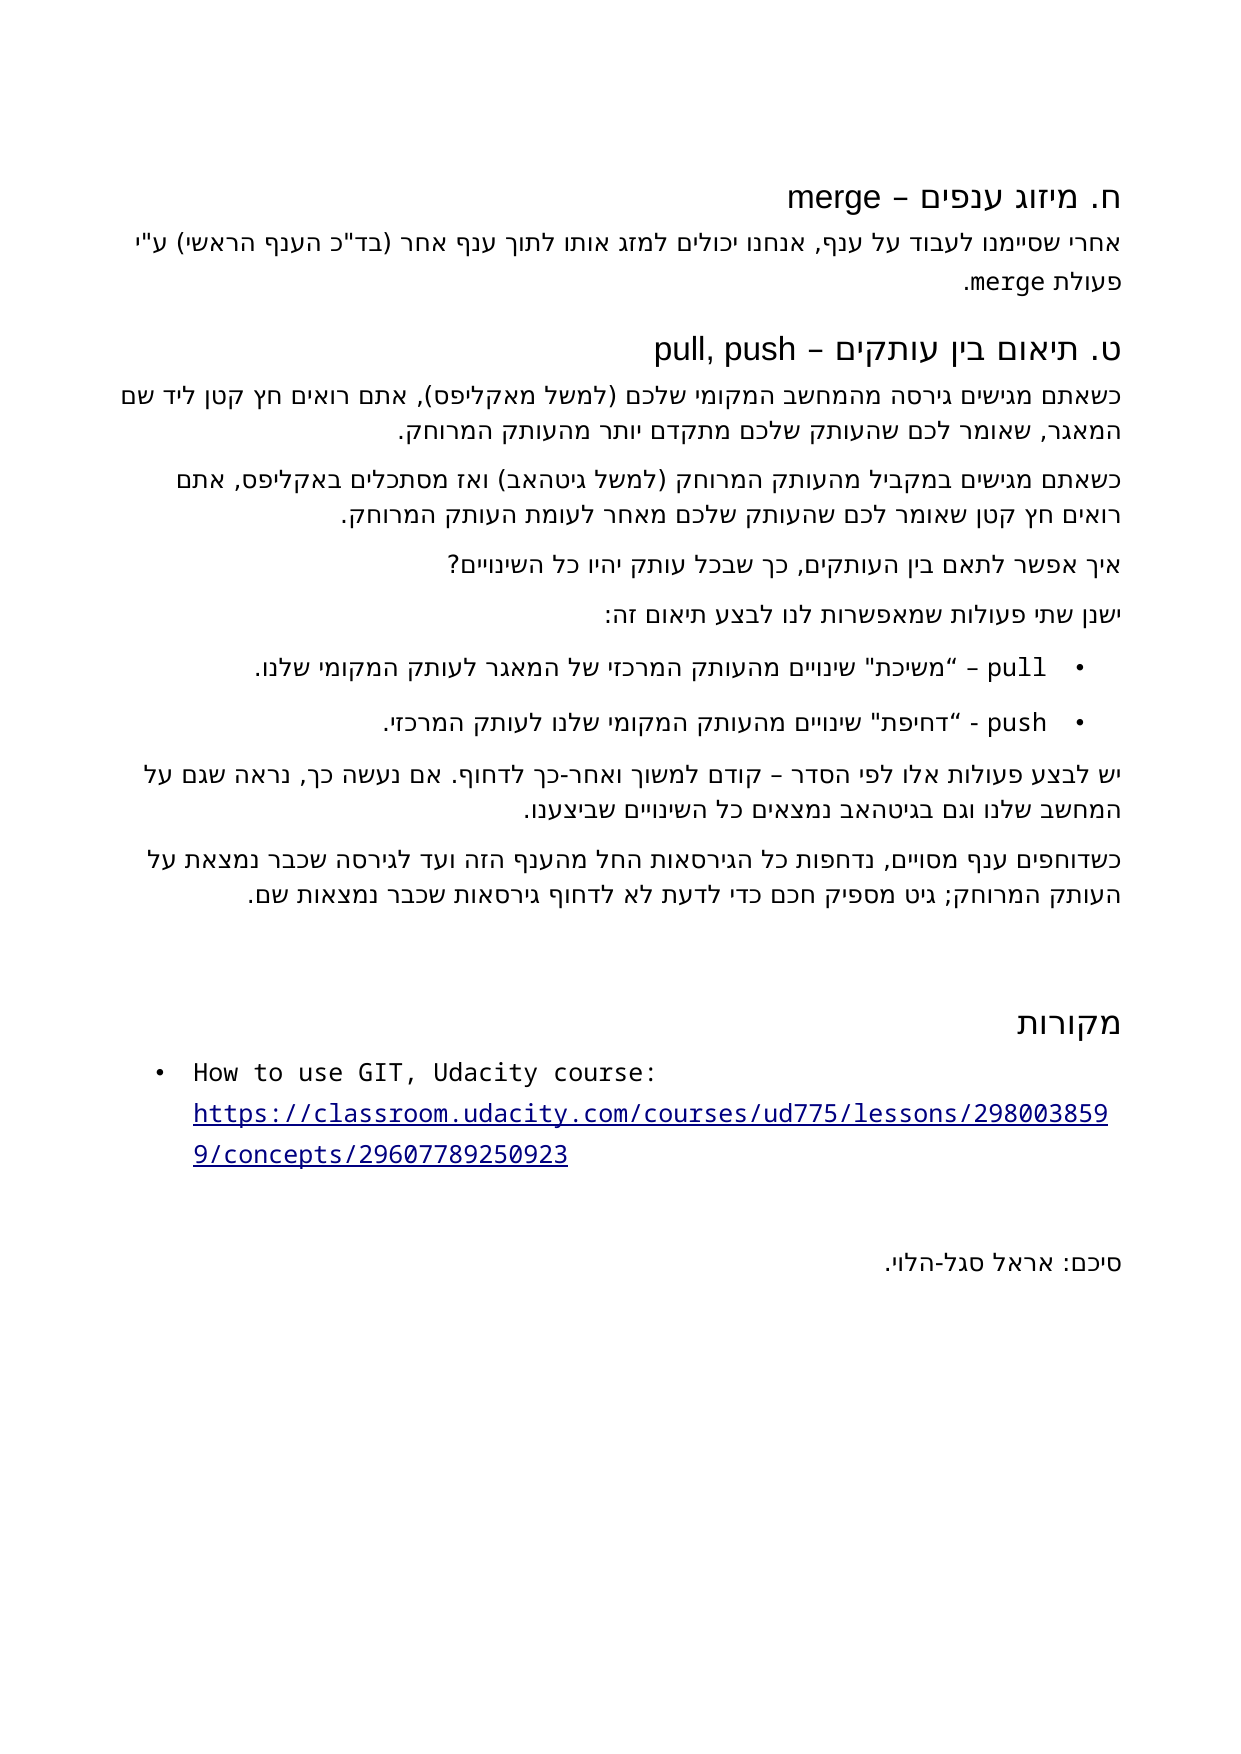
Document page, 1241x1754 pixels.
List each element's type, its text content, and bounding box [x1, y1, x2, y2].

text ישנן שתי פעולות שמאפשרות לנו לבצע תיאום זה: [118, 600, 1122, 629]
text איך אפשר לתאם בין העותקים, כך שבכל עותק יהיו כל השינויים? [118, 550, 1122, 579]
list How to use GIT, Udacity course: https://classroom.udacity.com/courses/ud775/lessons/2980038599/concepts/29607789250923 [156, 1055, 1122, 1170]
subtitle מקורות [118, 1003, 1122, 1042]
text כשאתם מגישים גירסה מהמחשב המקומי שלכם (למשל מאקליפס), אתם רואים חץ קטן ליד שם המאגר, שאומר לכם שהעותק שלכם מתקדם יותר מהעותק המרוחק. [118, 381, 1122, 445]
list push - “דחיפת" שינויים מהעותק המקומי שלנו לעותק המרכזי. [118, 705, 1084, 739]
text סיכם: אראל סגל-הלוי. [118, 1248, 1122, 1278]
text כשדוחפים ענף מסויים, נדחפות כל הגירסאות החל מהענף הזה ועד לגירסה שכבר נמצאת על העותק המרוחק; גיט מספיק חכם כדי לדעת לא לדחוף גירסאות שכבר נמצאות שם. [118, 845, 1122, 909]
subtitle ח. מיזוג ענפים – merge [118, 177, 1122, 216]
subtitle ט. תיאום בין עותקים – pull, push [118, 329, 1122, 369]
list pull – “משיכת" שינויים מהעותק המרכזי של המאגר לעותק המקומי שלנו. [118, 649, 1084, 683]
text יש לבצע פעולות אלו לפי הסדר – קודם למשוך ואחר-כך לדחוף. אם נעשה כך, נראה שגם על המחשב שלנו וגם בגיטהאב נמצאים כל השינויים שביצענו. [118, 760, 1122, 824]
text אחרי שסיימנו לעבוד על ענף, אנחנו יכולים למזג אותו לתוך ענף אחר (בד"כ הענף הראשי) ע"י פעולת merge. [118, 228, 1122, 298]
text כשאתם מגישים במקביל מהעותק המרוחק (למשל גיטהאב) ואז מסתכלים באקליפס, אתם רואים חץ קטן שאומר לכם שהעותק שלכם מאחר לעומת העותק המרוחק. [118, 466, 1122, 530]
